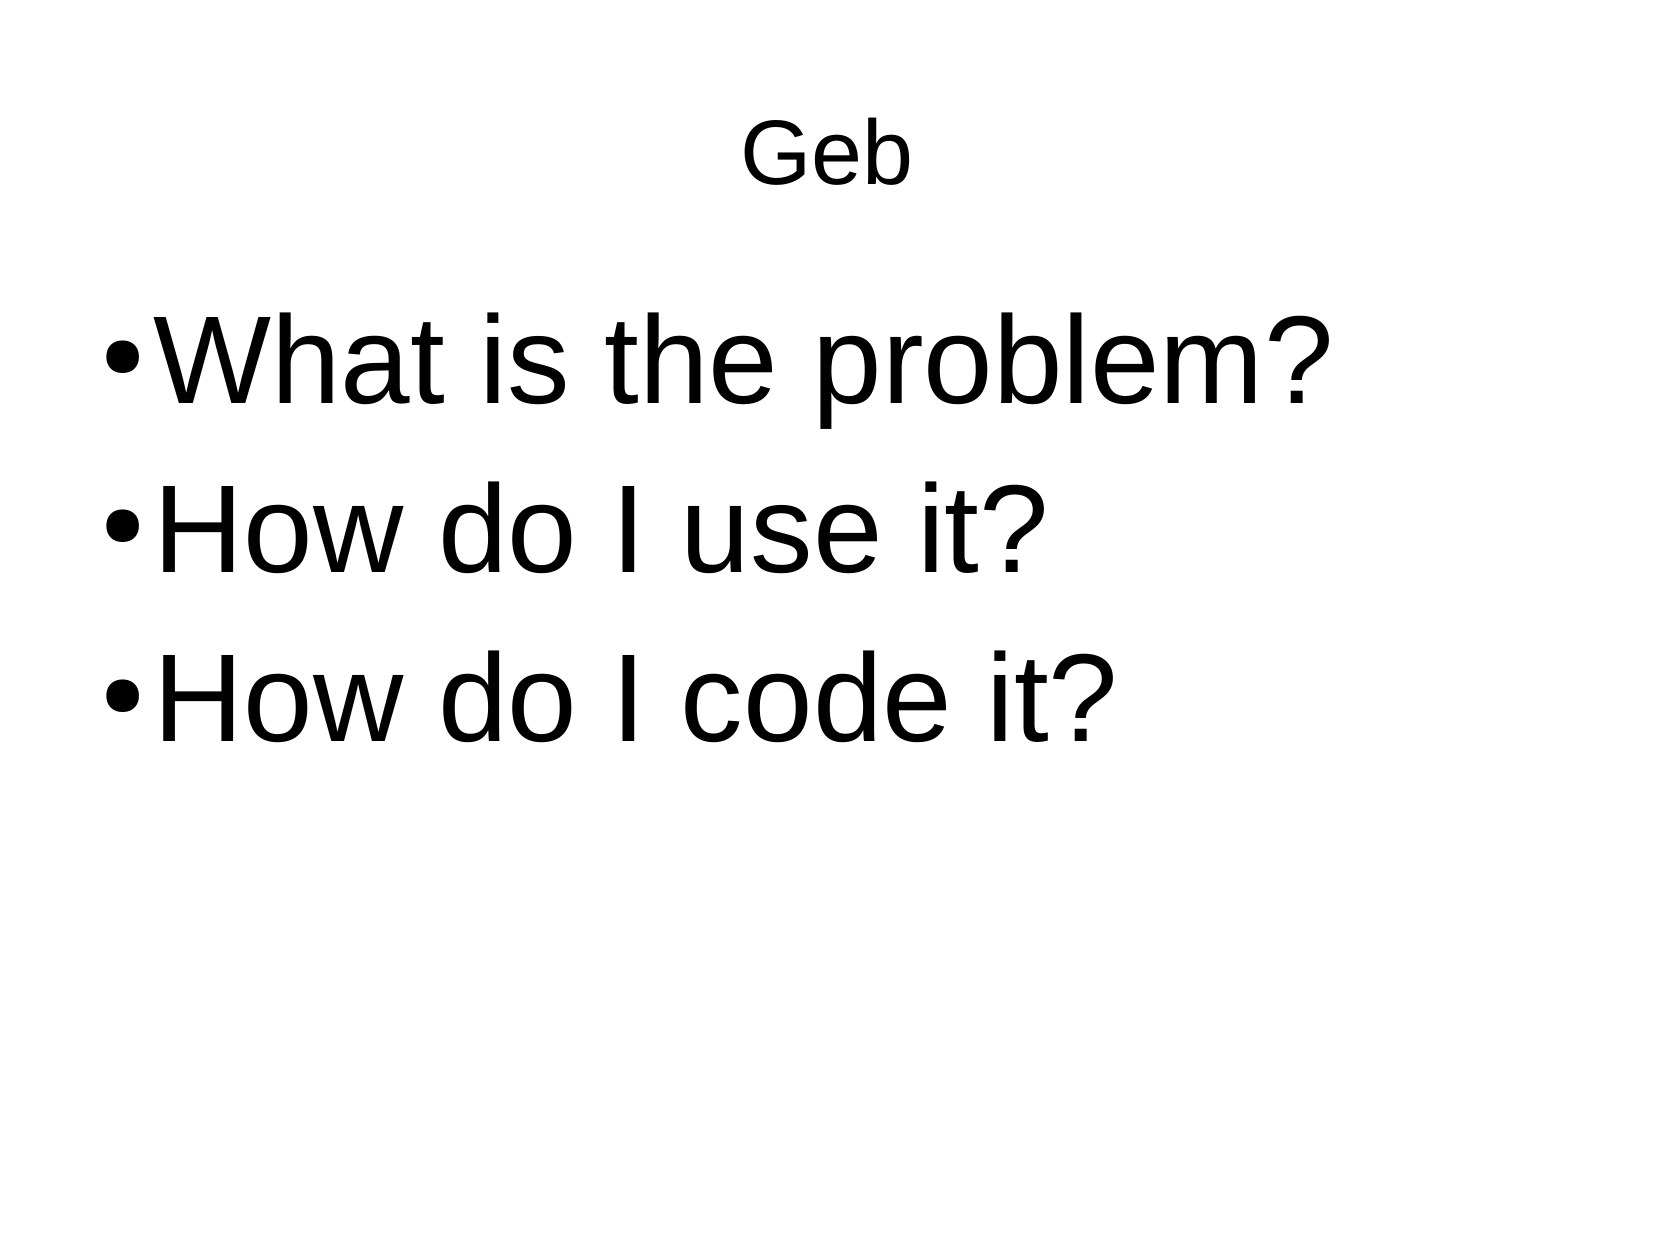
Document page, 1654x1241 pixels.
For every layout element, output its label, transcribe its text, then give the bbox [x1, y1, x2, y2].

title Geb [82, 49, 1571, 257]
list What is the problem? How do I use it? How do I code it? [82, 290, 1571, 1109]
